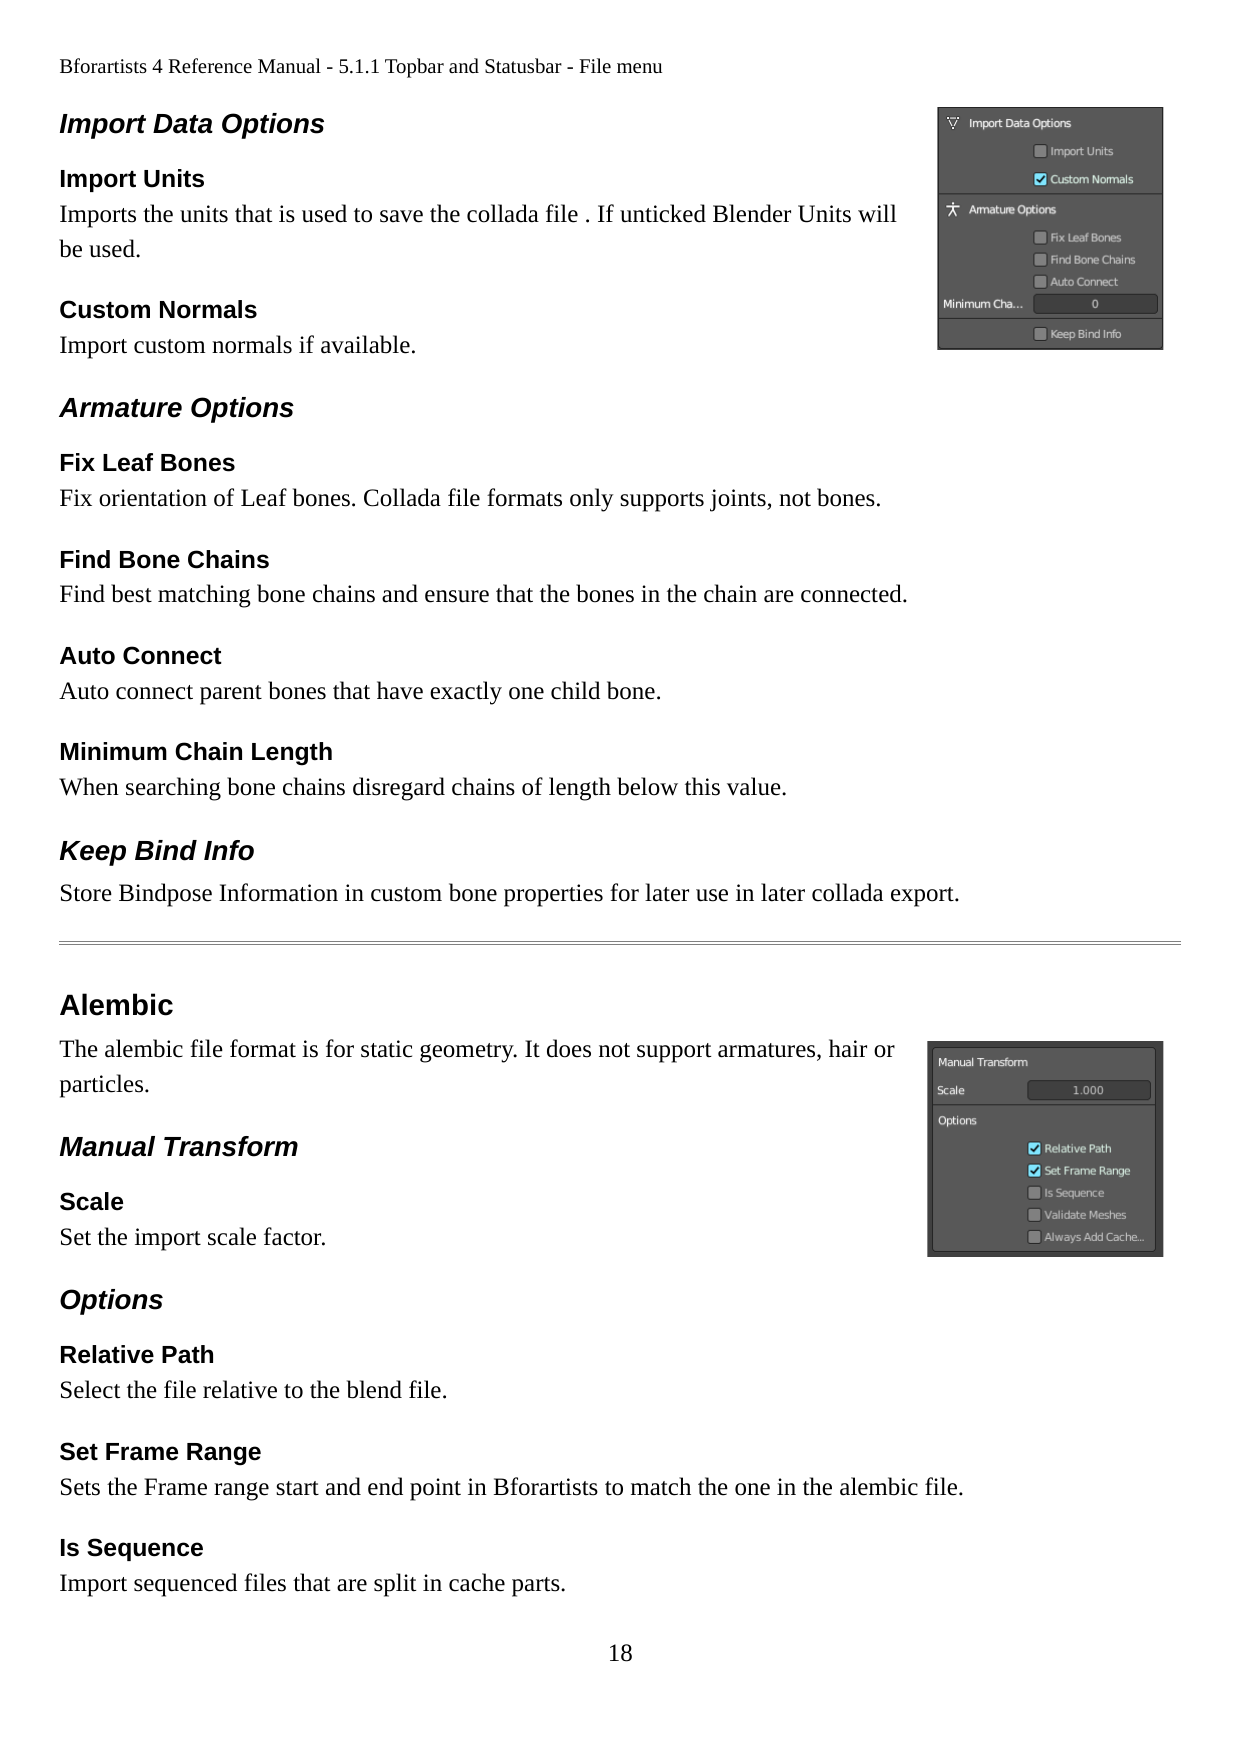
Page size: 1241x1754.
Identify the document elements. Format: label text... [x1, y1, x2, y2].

text Fix orientation of Leaf bones. Collada file formats only supports joints, not bones. [59, 483, 1181, 512]
text Set the import scale factor. [59, 1222, 927, 1251]
subtitle Set Frame Range [59, 1437, 1181, 1465]
subtitle Custom Normals [59, 295, 937, 324]
text Find best matching bone chains and ensure that the bones in the chain are connected. [59, 579, 1181, 608]
subtitle [1164, 1130, 1181, 1162]
text Select the file relative to the blend file. [59, 1375, 1181, 1404]
subtitle Is Sequence [59, 1533, 1181, 1562]
subtitle [1164, 107, 1181, 139]
text Imports the units that is used to save the collada file . If unticked Blender Units will be used. [59, 199, 937, 262]
picture [927, 1041, 1164, 1257]
text Sets the Frame range start and end point in Bforartists to match the one in the alembic file. [59, 1472, 1181, 1500]
subtitle Auto Connect [59, 641, 1181, 670]
subtitle [1164, 164, 1181, 193]
text The alembic file format is for static geometry. It does not support armatures, hair or particles. [59, 1034, 1181, 1097]
subtitle Armature Options [59, 392, 1181, 423]
subtitle Keep Bind Info [59, 834, 1181, 866]
subtitle [1164, 295, 1181, 324]
subtitle Find Bone Chains [59, 545, 1181, 573]
text Import custom normals if available. [59, 330, 1181, 359]
picture [937, 107, 1164, 350]
subtitle Alembic [59, 988, 1181, 1022]
text When searching bone chains disregard chains of length below this value. [59, 772, 1181, 801]
subtitle Options [59, 1283, 1181, 1315]
subtitle Manual Transform [59, 1130, 927, 1162]
subtitle Import Data Options [59, 107, 937, 139]
text Import sequenced files that are split in cache parts. [59, 1568, 1181, 1597]
subtitle Minimum Chain Length [59, 737, 1181, 766]
subtitle Scale [59, 1187, 927, 1216]
text Store Bindpose Information in custom bone properties for later use in later collada export. [59, 878, 1181, 907]
subtitle Import Units [59, 164, 937, 193]
text Auto connect parent bones that have exactly one child bone. [59, 676, 1181, 705]
subtitle Fix Leaf Bones [59, 448, 1181, 477]
subtitle Relative Path [59, 1340, 1181, 1369]
subtitle [1164, 1187, 1181, 1216]
